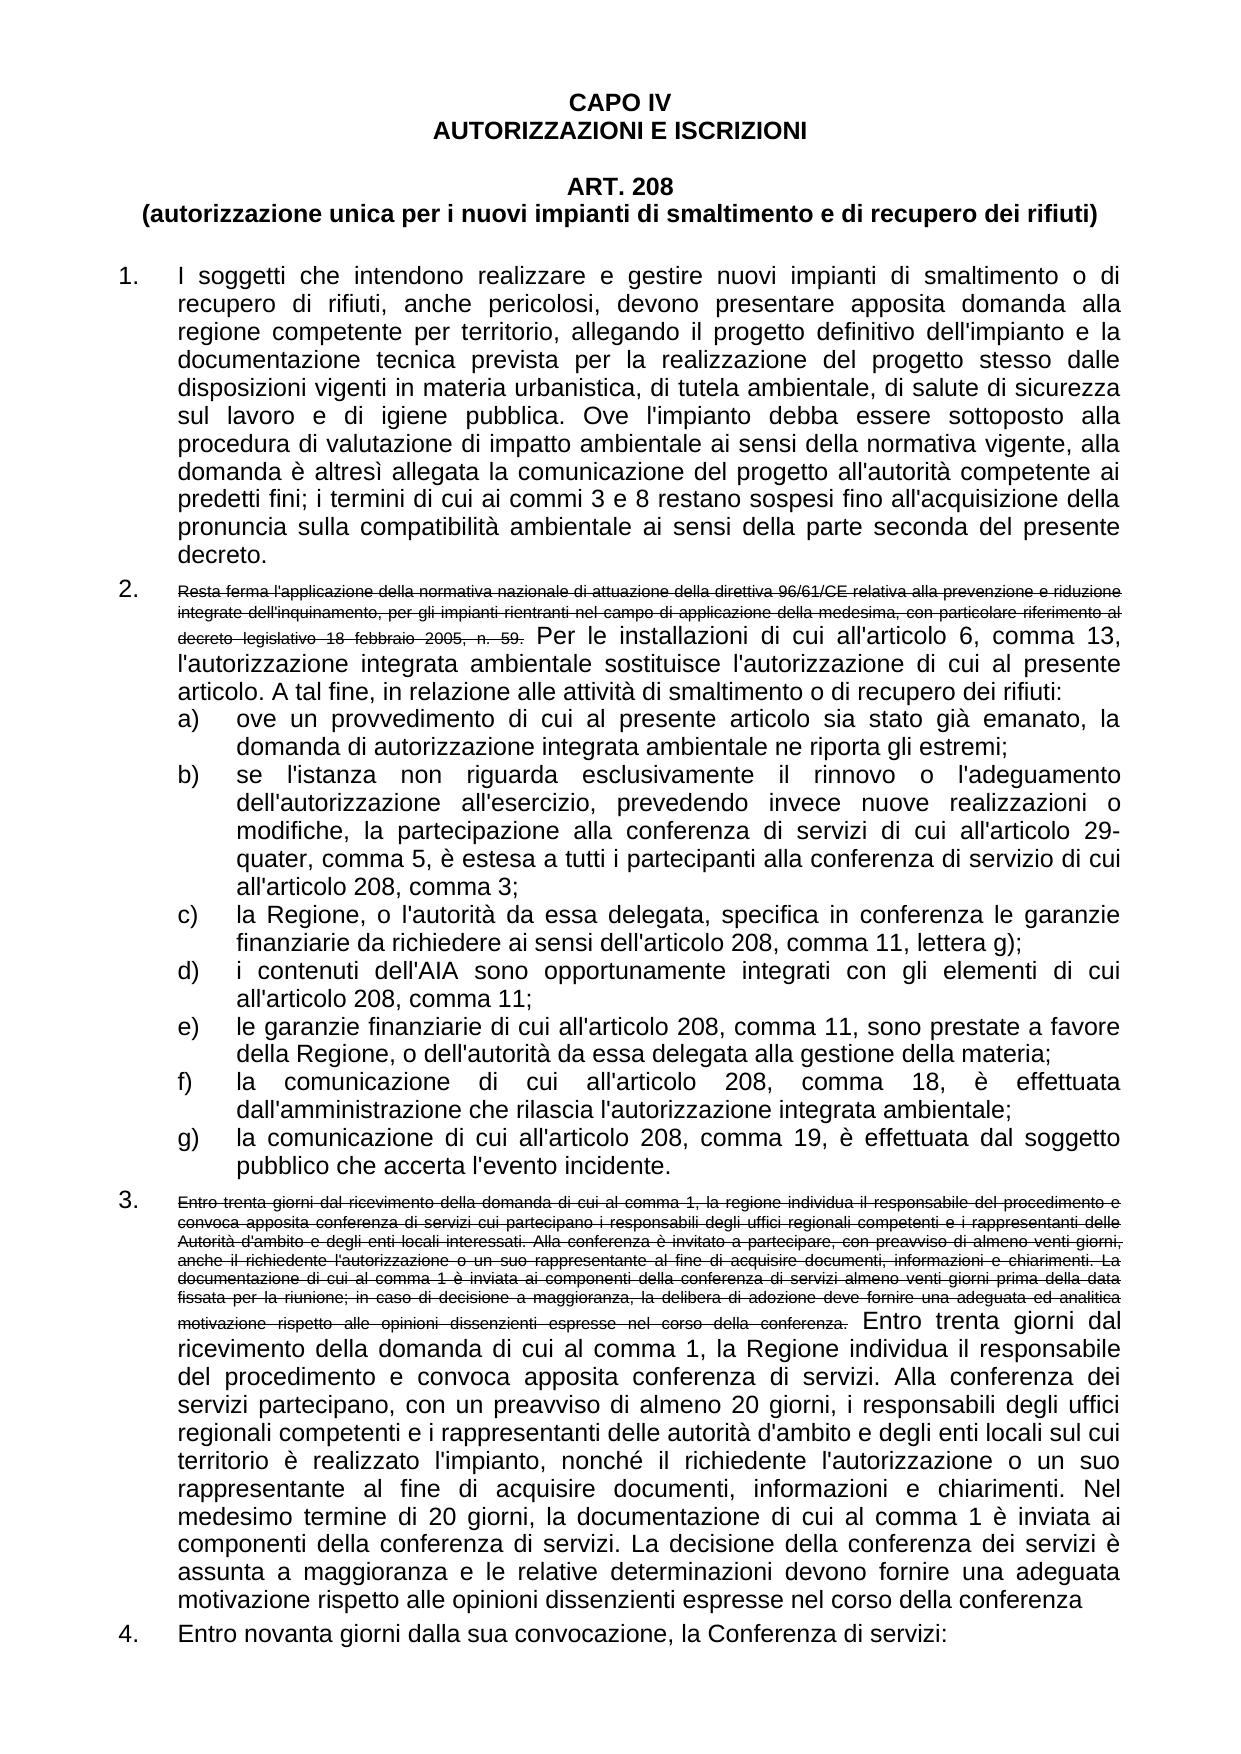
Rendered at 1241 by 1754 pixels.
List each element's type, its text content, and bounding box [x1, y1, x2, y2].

text f) la comunicazione di cui all'articolo 208, comma 18, è effettuata dall'amministrazione che rilascia l'autorizzazione integrata ambientale; [177, 1068, 1122, 1124]
text 1. I soggetti che intendono realizzare e gestire nuovi impianti di smaltimento o di recupero di rifiuti, anche pericolosi, devono presentare apposita domanda alla regione competente per territorio, allegando il progetto definitivo dell'impianto e la documentazione tecnica prevista per la realizzazione del progetto stesso dalle disposizioni vigenti in materia urbanistica, di tutela ambientale, di salute di sicurezza sul lavoro e di igiene pubblica. Ove l'impianto debba essere sottoposto alla procedura di valutazione di impatto ambientale ai sensi della normativa vigente, alla domanda è altresì allegata la comunicazione del progetto all'autorità competente ai predetti fini; i termini di cui ai commi 3 e 8 restano sospesi fino all'acquisizione della pronuncia sulla compatibilità ambientale ai sensi della parte seconda del presente decreto. [118, 262, 1122, 569]
text 4. Entro novanta giorni dalla sua convocazione, la Conferenza di servizi: [118, 1620, 1122, 1648]
text g) la comunicazione di cui all'articolo 208, comma 19, è effettuata dal soggetto pubblico che accerta l'evento incidente. [177, 1124, 1122, 1180]
text b) se l'istanza non riguarda esclusivamente il rinnovo o l'adeguamento dell'autorizzazione all'esercizio, prevedendo invece nuove realizzazioni o modifiche, la partecipazione alla conferenza di servizi di cui all'articolo 29-quater, comma 5, è estesa a tutti i partecipanti alla conferenza di servizio di cui all'articolo 208, comma 3; [177, 761, 1122, 901]
subtitle CAPO IV AUTORIZZAZIONI E ISCRIZIONI [118, 88, 1122, 144]
text 2. Resta ferma l'applicazione della normativa nazionale di attuazione della direttiva 96/61/CE relativa alla prevenzione e riduzione integrate dell'inquinamento, per gli impianti rientranti nel campo di applicazione della medesima, con particolare riferimento al decreto legislativo 18 febbraio 2005, n. 59. Per le installazioni di cui all'articolo 6, comma 13, l'autorizzazione integrata ambientale sostituisce l'autorizzazione di cui al presente articolo. A tal fine, in relazione alle attività di smaltimento o di recupero dei rifiuti: [118, 575, 1122, 705]
subtitle ART. 208 (autorizzazione unica per i nuovi impianti di smaltimento e di recupero dei rifiuti) [118, 172, 1122, 228]
text d) i contenuti dell'AIA sono opportunamente integrati con gli elementi di cui all'articolo 208, comma 11; [177, 957, 1122, 1012]
text a) ove un provvedimento di cui al presente articolo sia stato già emanato, la domanda di autorizzazione integrata ambientale ne riporta gli estremi; [177, 705, 1122, 761]
text e) le garanzie finanziarie di cui all'articolo 208, comma 11, sono prestate a favore della Regione, o dell'autorità da essa delegata alla gestione della materia; [177, 1012, 1122, 1068]
text 3. Entro trenta giorni dal ricevimento della domanda di cui al comma 1, la regione individua il responsabile del procedimento e convoca apposita conferenza di servizi cui partecipano i responsabili degli uffici regionali competenti e i rappresentanti delle Autorità d'ambito e degli enti locali interessati. Alla conferenza è invitato a partecipare, con preavviso di almeno venti giorni, anche il richiedente l'autorizzazione o un suo rappresentante al fine di acquisire documenti, informazioni e chiarimenti. La documentazione di cui al comma 1 è inviata ai componenti della conferenza di servizi almeno venti giorni prima della data fissata per la riunione; in caso di decisione a maggioranza, la delibera di adozione deve fornire una adeguata ed analitica motivazione rispetto alle opinioni dissenzienti espresse nel corso della conferenza. Entro trenta giorni dal ricevimento della domanda di cui al comma 1, la Regione individua il responsabile del procedimento e convoca apposita conferenza di servizi. Alla conferenza dei servizi partecipano, con un preavviso di almeno 20 giorni, i responsabili degli uffici regionali competenti e i rappresentanti delle autorità d'ambito e degli enti locali sul cui territorio è realizzato l'impianto, nonché il richiedente l'autorizzazione o un suo rappresentante al fine di acquisire documenti, informazioni e chiarimenti. Nel medesimo termine di 20 giorni, la documentazione di cui al comma 1 è inviata ai componenti della conferenza di servizi. La decisione della conferenza dei servizi è assunta a maggioranza e le relative determinazioni devono fornire una adeguata motivazione rispetto alle opinioni dissenzienti espresse nel corso della conferenza [118, 1186, 1122, 1614]
text c) la Regione, o l'autorità da essa delegata, specifica in conferenza le garanzie finanziarie da richiedere ai sensi dell'articolo 208, comma 11, lettera g); [177, 901, 1122, 957]
